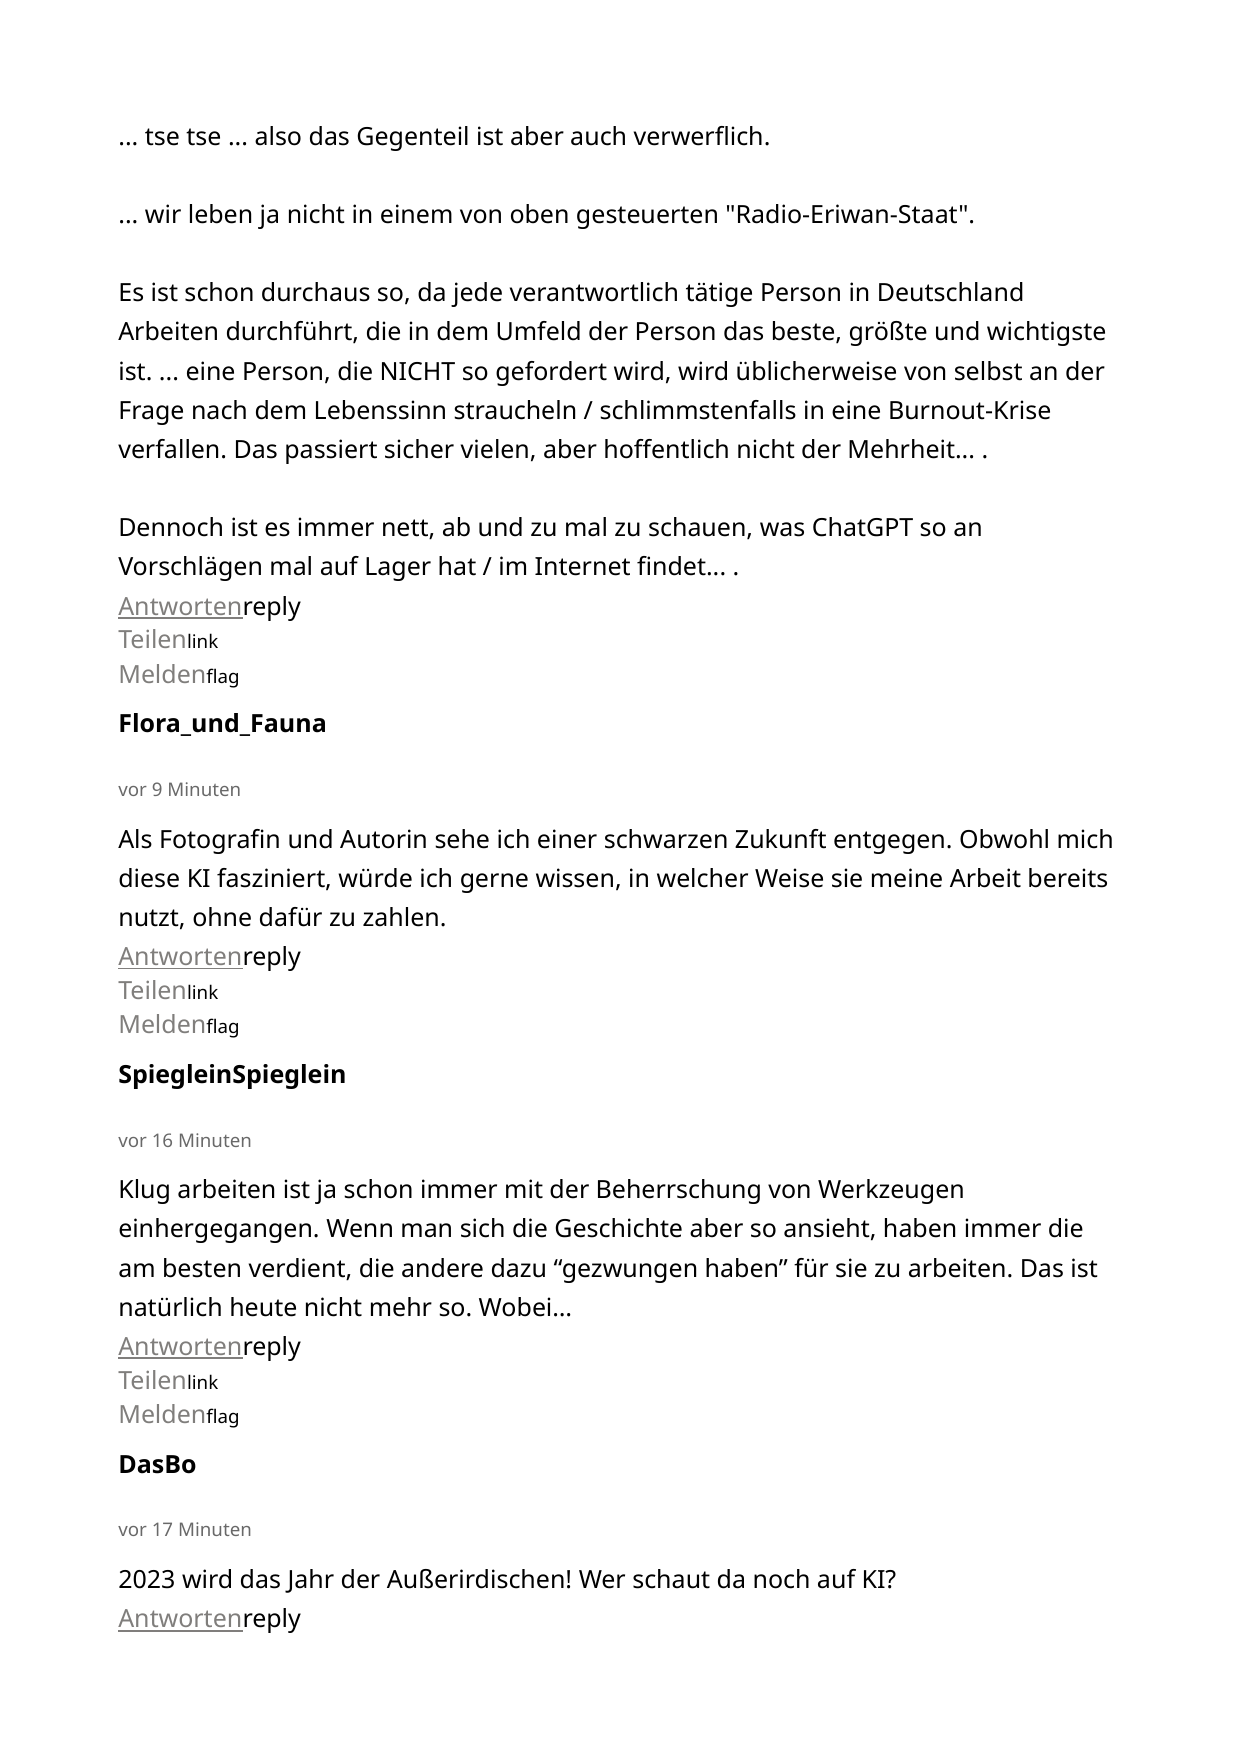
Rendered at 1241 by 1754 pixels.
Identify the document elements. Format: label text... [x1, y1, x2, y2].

text ... tse tse ... also das Gegenteil ist aber auch verwerflich. ... wir leben ja nicht in einem von oben gesteuerten "Radio-Eriwan-Staat". Es ist schon durchaus so, da jede verantwortlich tätige Person in Deutschland Arbeiten durchführt, die in dem Umfeld der Person das beste, größte und wichtigste ist. ... eine Person, die NICHT so gefordert wird, wird üblicherweise von selbst an der Frage nach dem Lebenssinn straucheln / schlimmstenfalls in eine Burnout-Krise verfallen. Das passiert sicher vielen, aber hoffentlich nicht der Mehrheit... . Dennoch ist es immer nett, ab und zu mal zu schauen, was ChatGPT so an Vorschlägen mal auf Lager hat / im Internet findet... . [118, 118, 1122, 583]
text Teilenlink [118, 622, 1122, 656]
text Meldenflag [118, 1007, 1122, 1041]
text vor 17 Minuten [118, 1517, 1117, 1542]
text Antwortenreply [118, 1601, 1122, 1635]
text Klug arbeiten ist ja schon immer mit der Beherrschung von Werkzeugen einhergegangen. Wenn man sich die Geschichte aber so ansieht, haben immer die am besten verdient, die andere dazu “gezwungen haben” für sie zu arbeiten. Das ist natürlich heute nicht mehr so. Wobei… [118, 1172, 1122, 1323]
text Teilenlink [118, 1363, 1122, 1397]
text DasBo [118, 1446, 1114, 1480]
text Antwortenreply [118, 1328, 1122, 1363]
text Teilenlink [118, 973, 1122, 1007]
text SpiegleinSpieglein [118, 1057, 1114, 1091]
text 2023 wird das Jahr der Außerirdischen! Wer schaut da noch auf KI? [118, 1562, 1122, 1596]
text Als Fotografin und Autorin sehe ich einer schwarzen Zukunft entgegen. Obwohl mich diese KI fasziniert, würde ich gerne wissen, in welcher Weise sie meine Arbeit bereits nutzt, ohne dafür zu zahlen. [118, 821, 1122, 934]
text vor 9 Minuten [118, 776, 1117, 802]
text Antwortenreply [118, 588, 1122, 622]
text Meldenflag [118, 1397, 1122, 1431]
text Antwortenreply [118, 939, 1122, 973]
text Meldenflag [118, 656, 1122, 690]
text vor 16 Minuten [118, 1127, 1117, 1152]
text Flora_und_Fauna [118, 706, 1114, 740]
